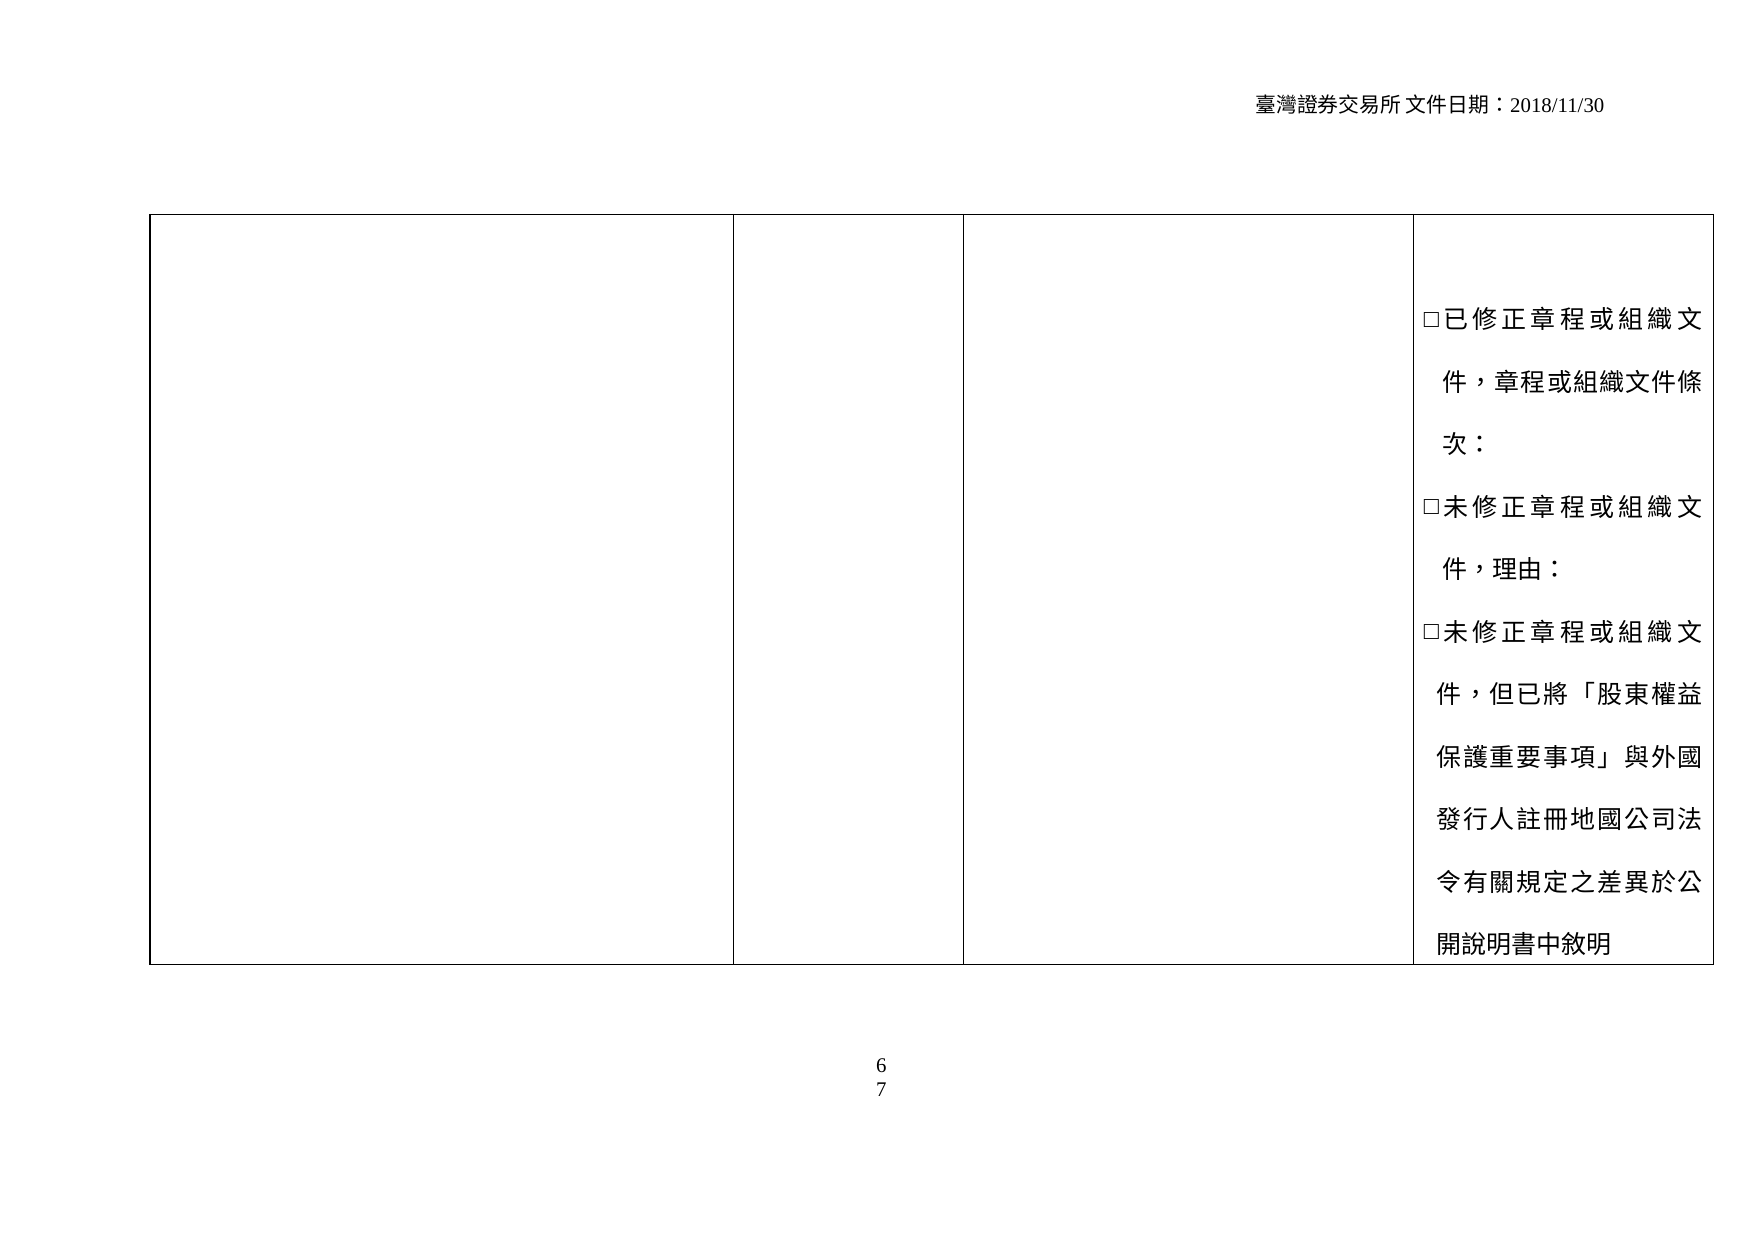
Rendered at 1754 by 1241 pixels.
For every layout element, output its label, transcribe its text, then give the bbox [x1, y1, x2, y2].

table_cell [151, 215, 733, 964]
table_cell [964, 215, 1413, 964]
table_cell □已修正章程或組織文件，章程或組織文件條次： □未修正章程或組織文件，理由： □未修正章程或組織文件，但已將「股東權益保護重要事項」與外國發行人註冊地國公司法令有關規定之差異於公開說明書中敘明 [1414, 215, 1713, 964]
table_cell [734, 215, 963, 964]
